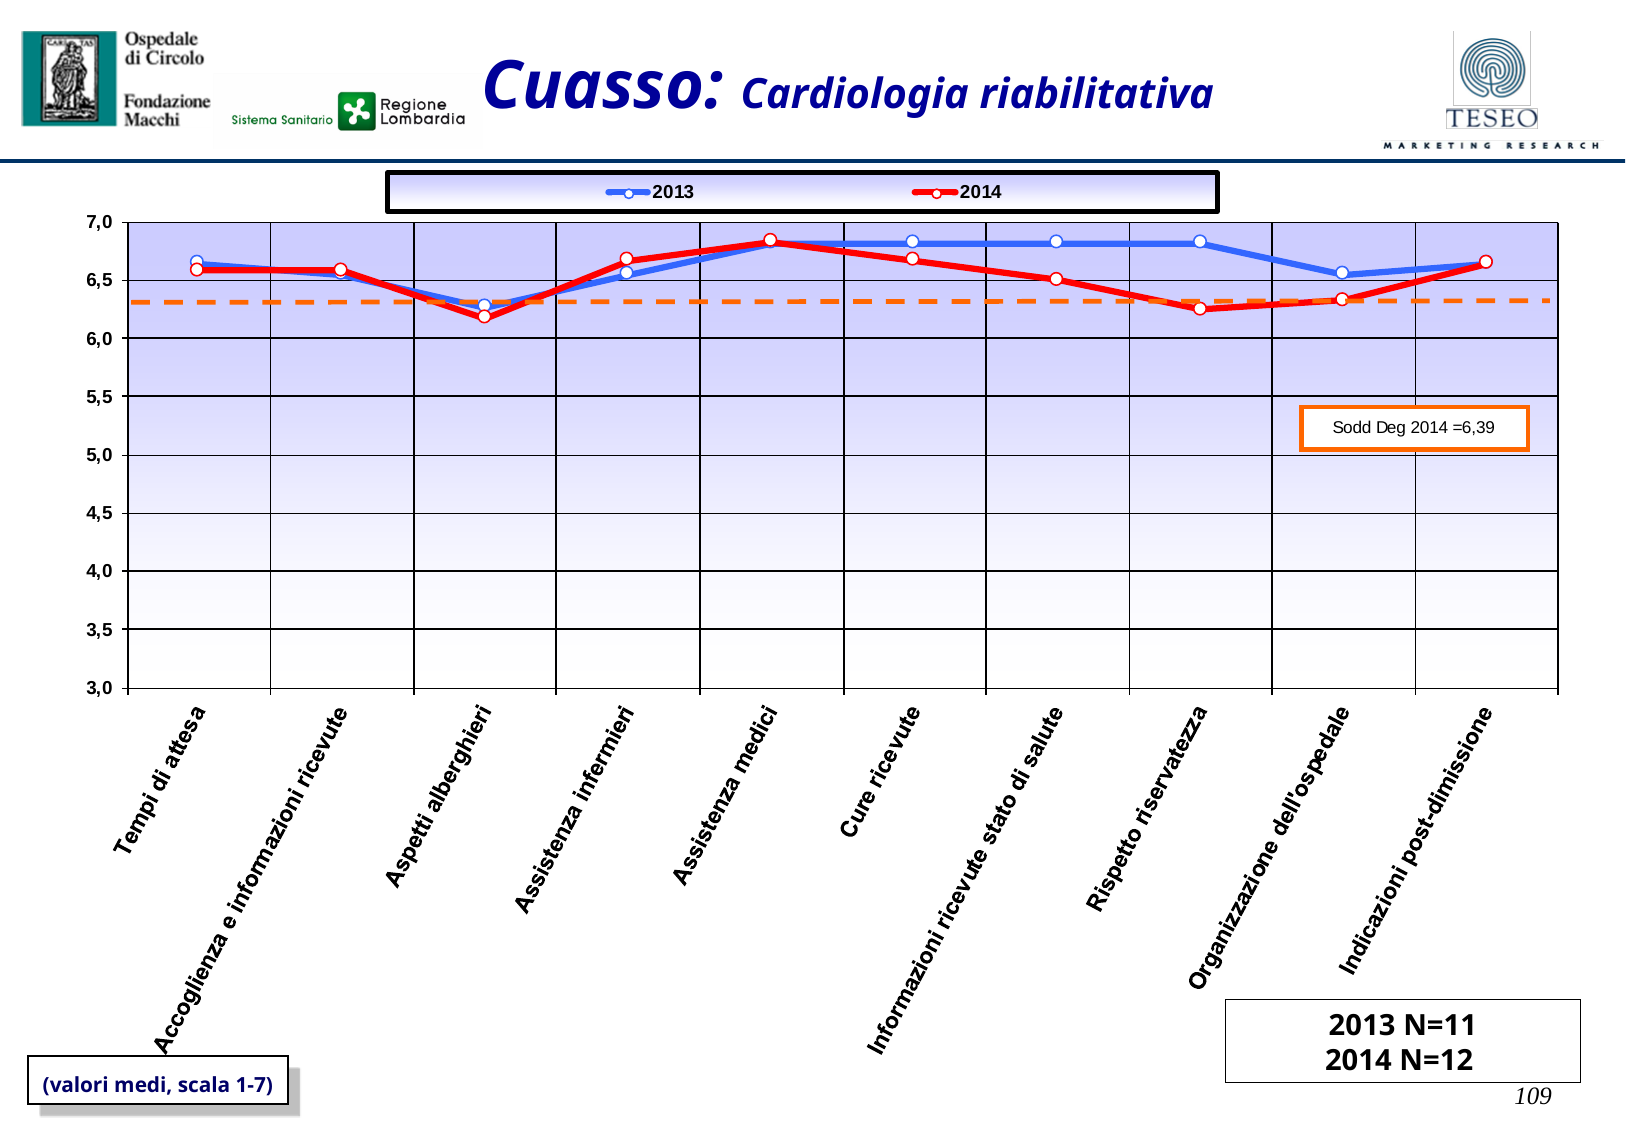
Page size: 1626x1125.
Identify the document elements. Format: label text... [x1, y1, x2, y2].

picture [1381, 31, 1604, 149]
text_box (valori medi, scala 1-7) [27, 1056, 288, 1105]
text_box Cuasso: Cardiologia riabilitativa [304, 18, 1392, 144]
picture [21, 31, 483, 149]
text_box 2013 N=11 2014 N=12 [1225, 999, 1581, 1083]
picture [44, 159, 1562, 1105]
